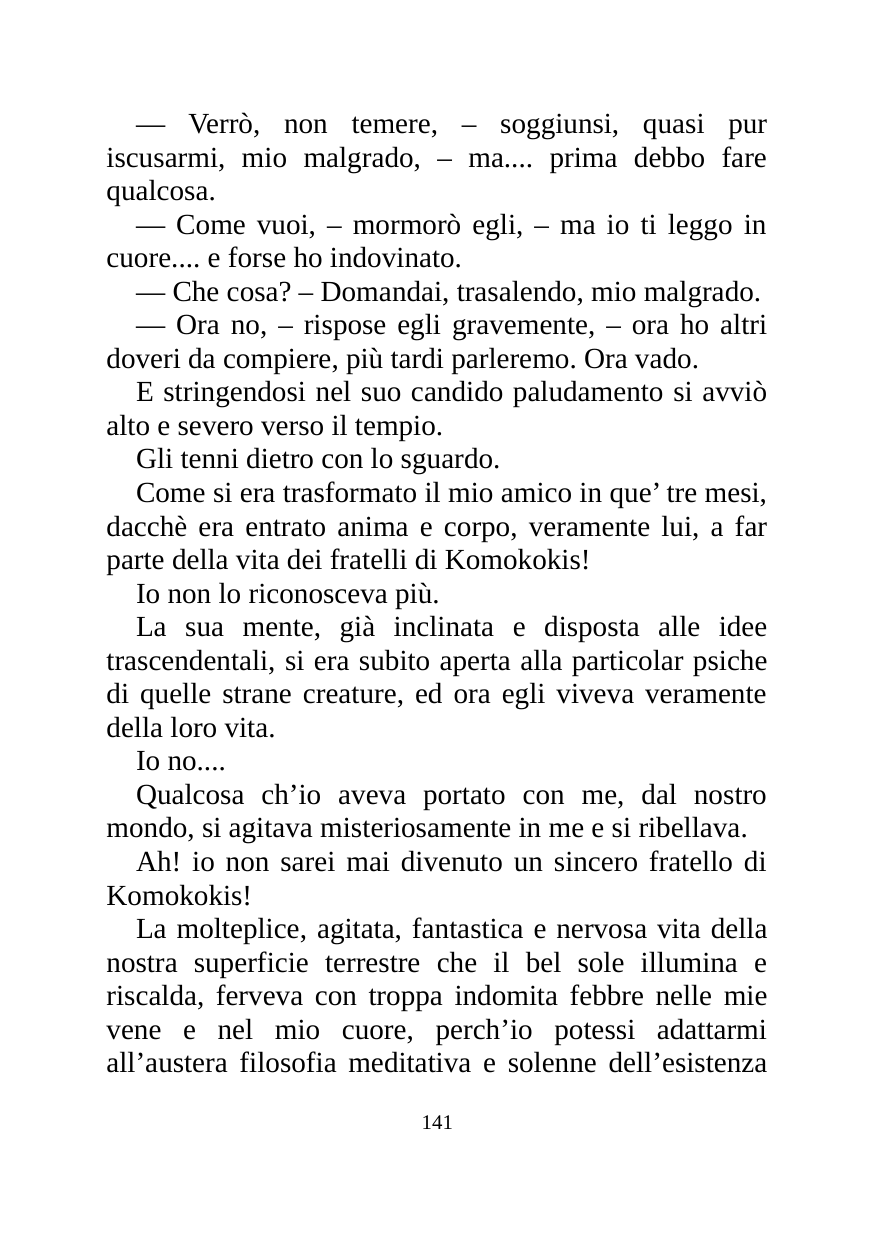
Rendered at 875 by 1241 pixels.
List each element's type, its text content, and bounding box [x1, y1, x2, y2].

text — Ora no, – rispose egli gravemente, – ora ho altri doveri da compiere, più tardi parleremo. Ora vado. [106, 307, 768, 374]
text Io non lo riconosceva più. [106, 576, 768, 609]
text E stringendosi nel suo candido paludamento si avviò alto e severo verso il tempio. [106, 374, 768, 442]
text La sua mente, già inclinata e disposta alle idee trascendentali, si era subito aperta alla particolar psiche di quelle strane creature, ed ora egli viveva veramente della loro vita. [106, 609, 768, 743]
text Ah! io non sarei mai divenuto un sincero fratello di Komokokis! [106, 844, 768, 911]
text Qualcosa ch’io aveva portato con me, dal nostro mondo, si agitava misteriosamente in me e si ribellava. [106, 777, 768, 844]
text Io no.... [106, 743, 768, 777]
text — Verrò, non temere, – soggiunsi, quasi pur iscusarmi, mio malgrado, – ma.... prima debbo fare qualcosa. [106, 106, 768, 207]
text La molteplice, agitata, fantastica e nervosa vita della nostra superficie terrestre che il bel sole illumina e riscalda, ferveva con troppa indomita febbre nelle mie vene e nel mio cuore, perch’io potessi adattarmi all’austera filosofia meditativa e solenne dell’esistenza [106, 911, 768, 1079]
text — Come vuoi, – mormorò egli, – ma io ti leggo in cuore.... e forse ho indovinato. [106, 207, 768, 274]
text — Che cosa? – Domandai, trasalendo, mio malgrado. [106, 274, 768, 307]
text Come si era trasformato il mio amico in que’ tre mesi, dacchè era entrato anima e corpo, veramente lui, a far parte della vita dei fratelli di Komokokis! [106, 475, 768, 576]
text Gli tenni dietro con lo sguardo. [106, 442, 768, 475]
